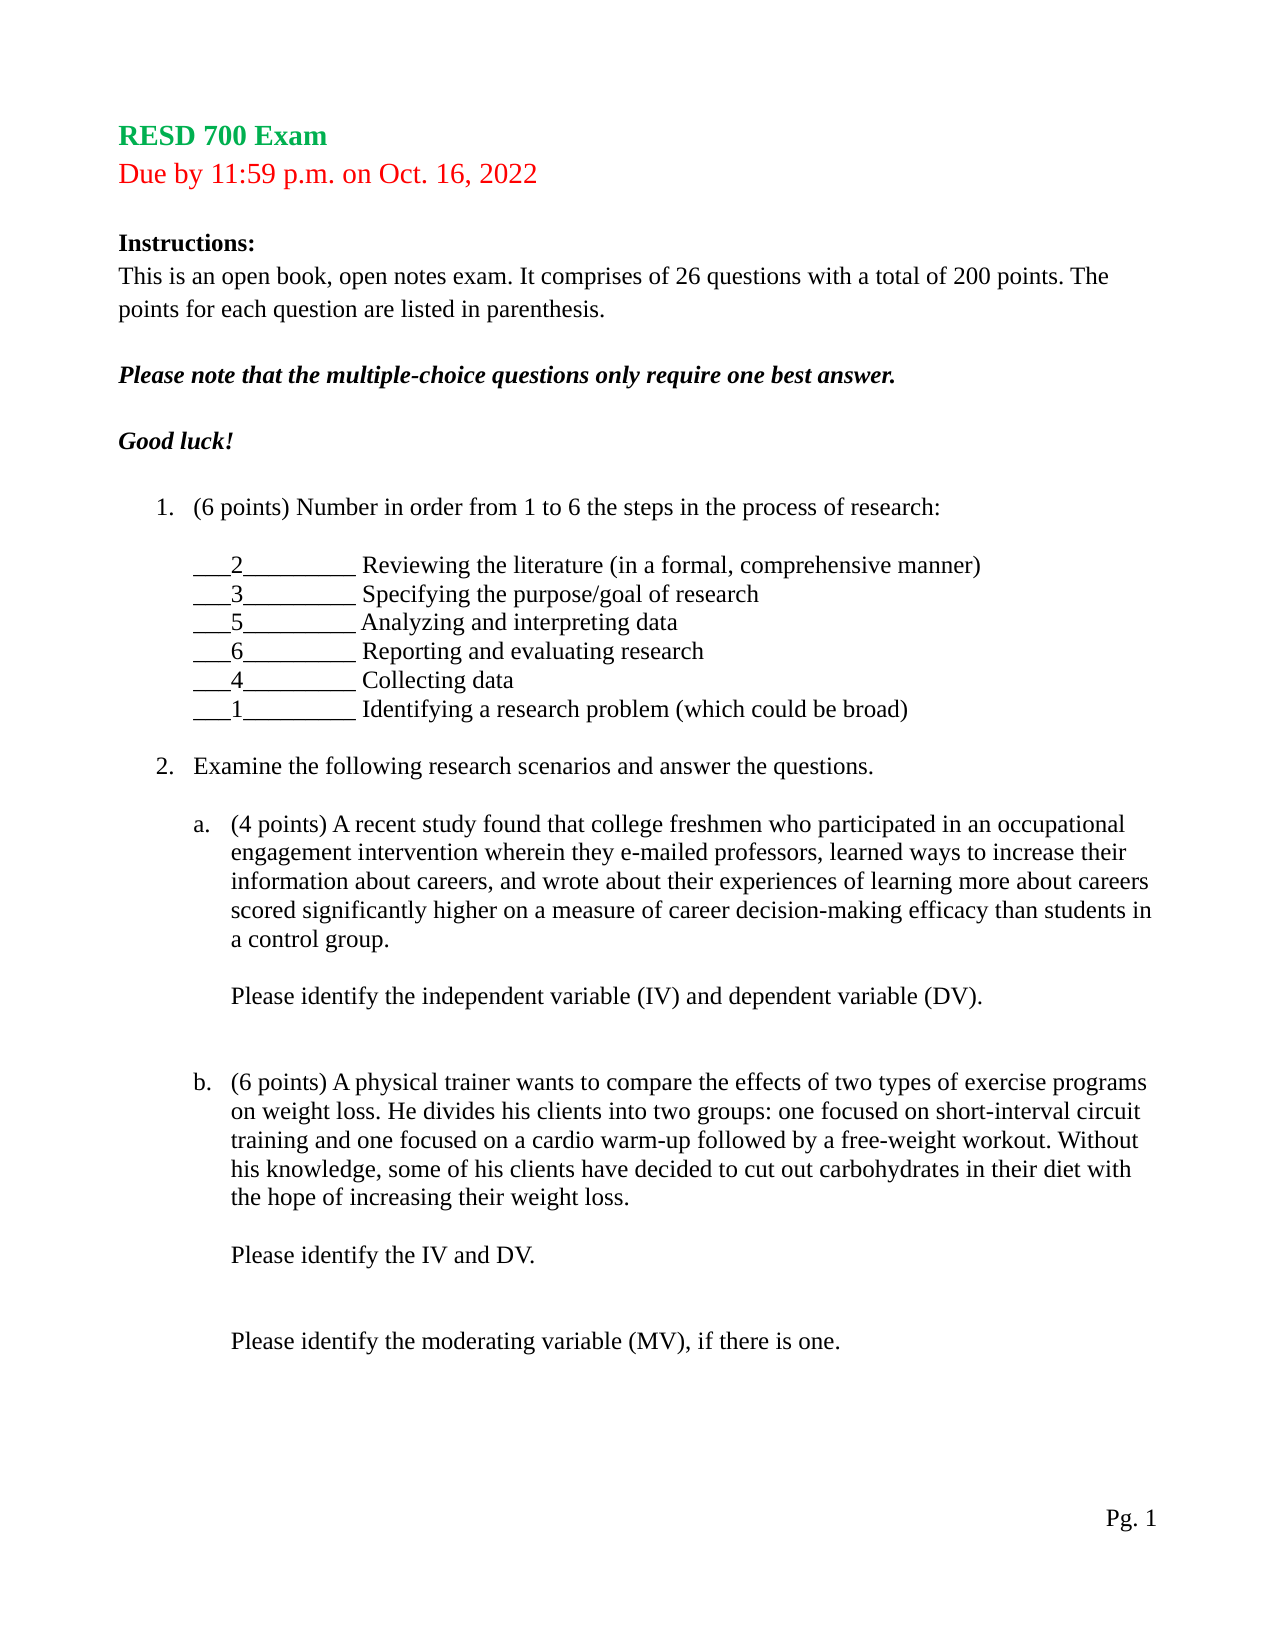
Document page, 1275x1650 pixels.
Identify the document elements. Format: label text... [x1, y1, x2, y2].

text This is an open book, open notes exam. It comprises of 26 questions with a total of 200 points. The points for each question are listed in parenthesis. [118, 261, 1157, 323]
text ___2_________ Reviewing the literature (in a formal, comprehensive manner) [193, 550, 1157, 579]
text Good luck! [118, 426, 1157, 455]
list (6 points) Number in order from 1 to 6 the steps in the process of research: [156, 492, 1157, 521]
text RESD 700 Exam [118, 118, 1157, 152]
text Please note that the multiple-choice questions only require one best answer. [118, 360, 1157, 389]
list Examine the following research scenarios and answer the questions. [156, 751, 1157, 780]
text ___5_________ Analyzing and interpreting data [193, 607, 1157, 636]
text Please identify the IV and DV. [231, 1240, 1157, 1269]
text Instructions: [118, 228, 1157, 257]
list (4 points) A recent study found that college freshmen who participated in an occupational engagement intervention wherein they e-mailed professors, learned ways to increase their information about careers, and wrote about their experiences of learning more about careers scored significantly higher on a measure of career decision-making efficacy than students in a control group. [193, 809, 1157, 952]
text Please identify the independent variable (IV) and dependent variable (DV). [231, 981, 1157, 1010]
text Due by 11:59 p.m. on Oct. 16, 2022 [118, 157, 1157, 190]
text ___4_________ Collecting data [193, 665, 1157, 694]
text ___6_________ Reporting and evaluating research [193, 636, 1157, 665]
text ___3_________ Specifying the purpose/goal of research [193, 579, 1157, 607]
list (6 points) A physical trainer wants to compare the effects of two types of exercise programs on weight loss. He divides his clients into two groups: one focused on short-interval circuit training and one focused on a cardio warm-up followed by a free-weight workout. Without his knowledge, some of his clients have decided to cut out carbohydrates in their diet with the hope of increasing their weight loss. [193, 1067, 1157, 1211]
text Please identify the moderating variable (MV), if there is one. [231, 1326, 1157, 1355]
text ___1_________ Identifying a research problem (which could be broad) [193, 694, 1157, 722]
